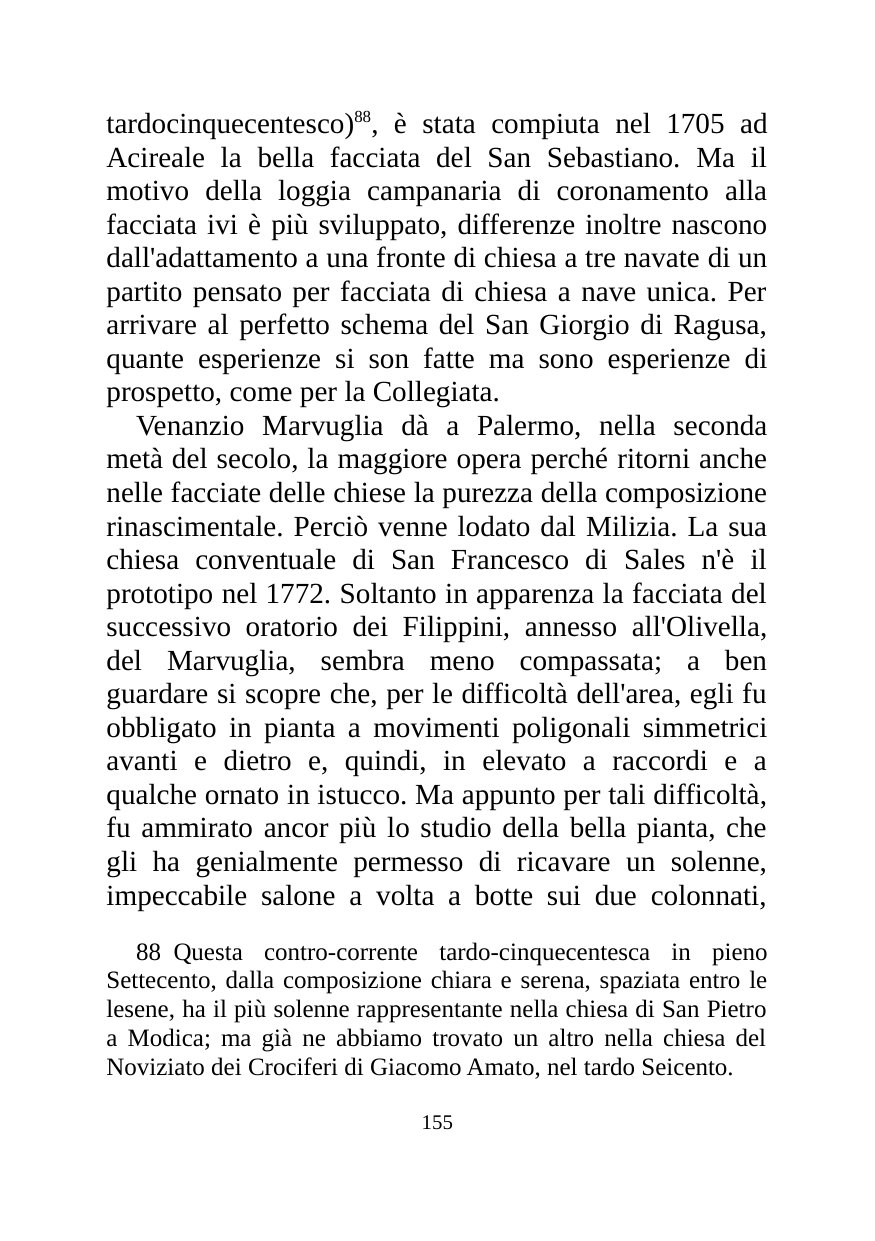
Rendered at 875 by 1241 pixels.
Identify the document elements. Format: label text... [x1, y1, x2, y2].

text Questa contro-corrente tardo-cinquecentesca in pieno Settecento, dalla composizione chiara e serena, spaziata entro le lesene, ha il più solenne rappresentante nella chiesa di San Pietro a Modica; ma già ne abbiamo trovato un altro nella chiesa del Noviziato dei Crociferi di Giacomo Amato, nel tardo Seicento. [106, 937, 768, 1080]
text tardocinquecentesco), è stata compiuta nel 1705 ad Acireale la bella facciata del San Sebastiano. Ma il motivo della loggia campanaria di coronamento alla facciata ivi è più sviluppato, differenze inoltre nascono dall'adattamento a una fronte di chiesa a tre navate di un partito pensato per facciata di chiesa a nave unica. Per arrivare al perfetto schema del San Giorgio di Ragusa, quante esperienze si son fatte ma sono esperienze di prospetto, come per la Collegiata. [106, 106, 768, 408]
text Venanzio Marvuglia dà a Palermo, nella seconda metà del secolo, la maggiore opera perché ritorni anche nelle facciate delle chiese la purezza della composizione rinascimentale. Perciò venne lodato dal Milizia. La sua chiesa conventuale di San Francesco di Sales n'è il prototipo nel 1772. Soltanto in apparenza la facciata del successivo oratorio dei Filippini, annesso all'Olivella, del Marvuglia, sembra meno compassata; a ben guardare si scopre che, per le difficoltà dell'area, egli fu obbligato in pianta a movimenti poligonali simmetrici avanti e dietro e, quindi, in elevato a raccordi e a qualche ornato in istucco. Ma appunto per tali difficoltà, fu ammirato ancor più lo studio della bella pianta, che gli ha genialmente permesso di ricavare un solenne, impeccabile salone a volta a botte sui due colonnati, [106, 408, 768, 911]
